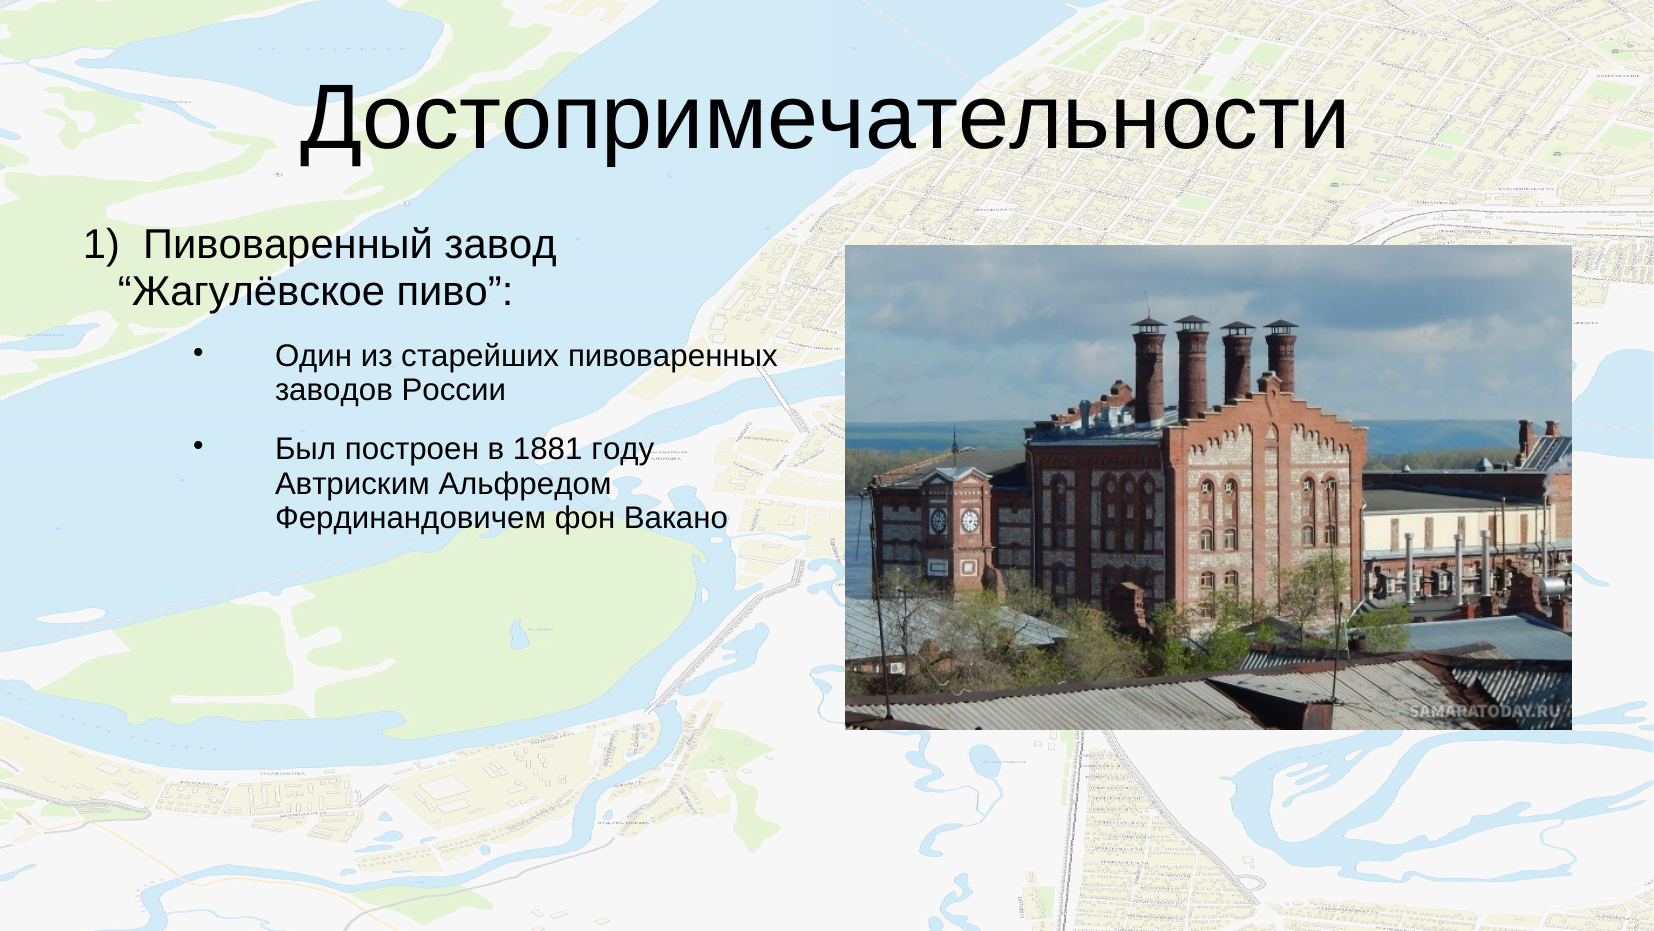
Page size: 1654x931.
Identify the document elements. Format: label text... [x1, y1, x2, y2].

picture [845, 245, 1572, 730]
title Достопримечательности [82, 36, 1571, 193]
list Пивоваренный завод “Жагулёвское пиво”: Один из старейших пивоваренных заводов России Был построен в 1881 году Автриским Альфредом Фердинандовичем фон Вакано [82, 217, 809, 758]
